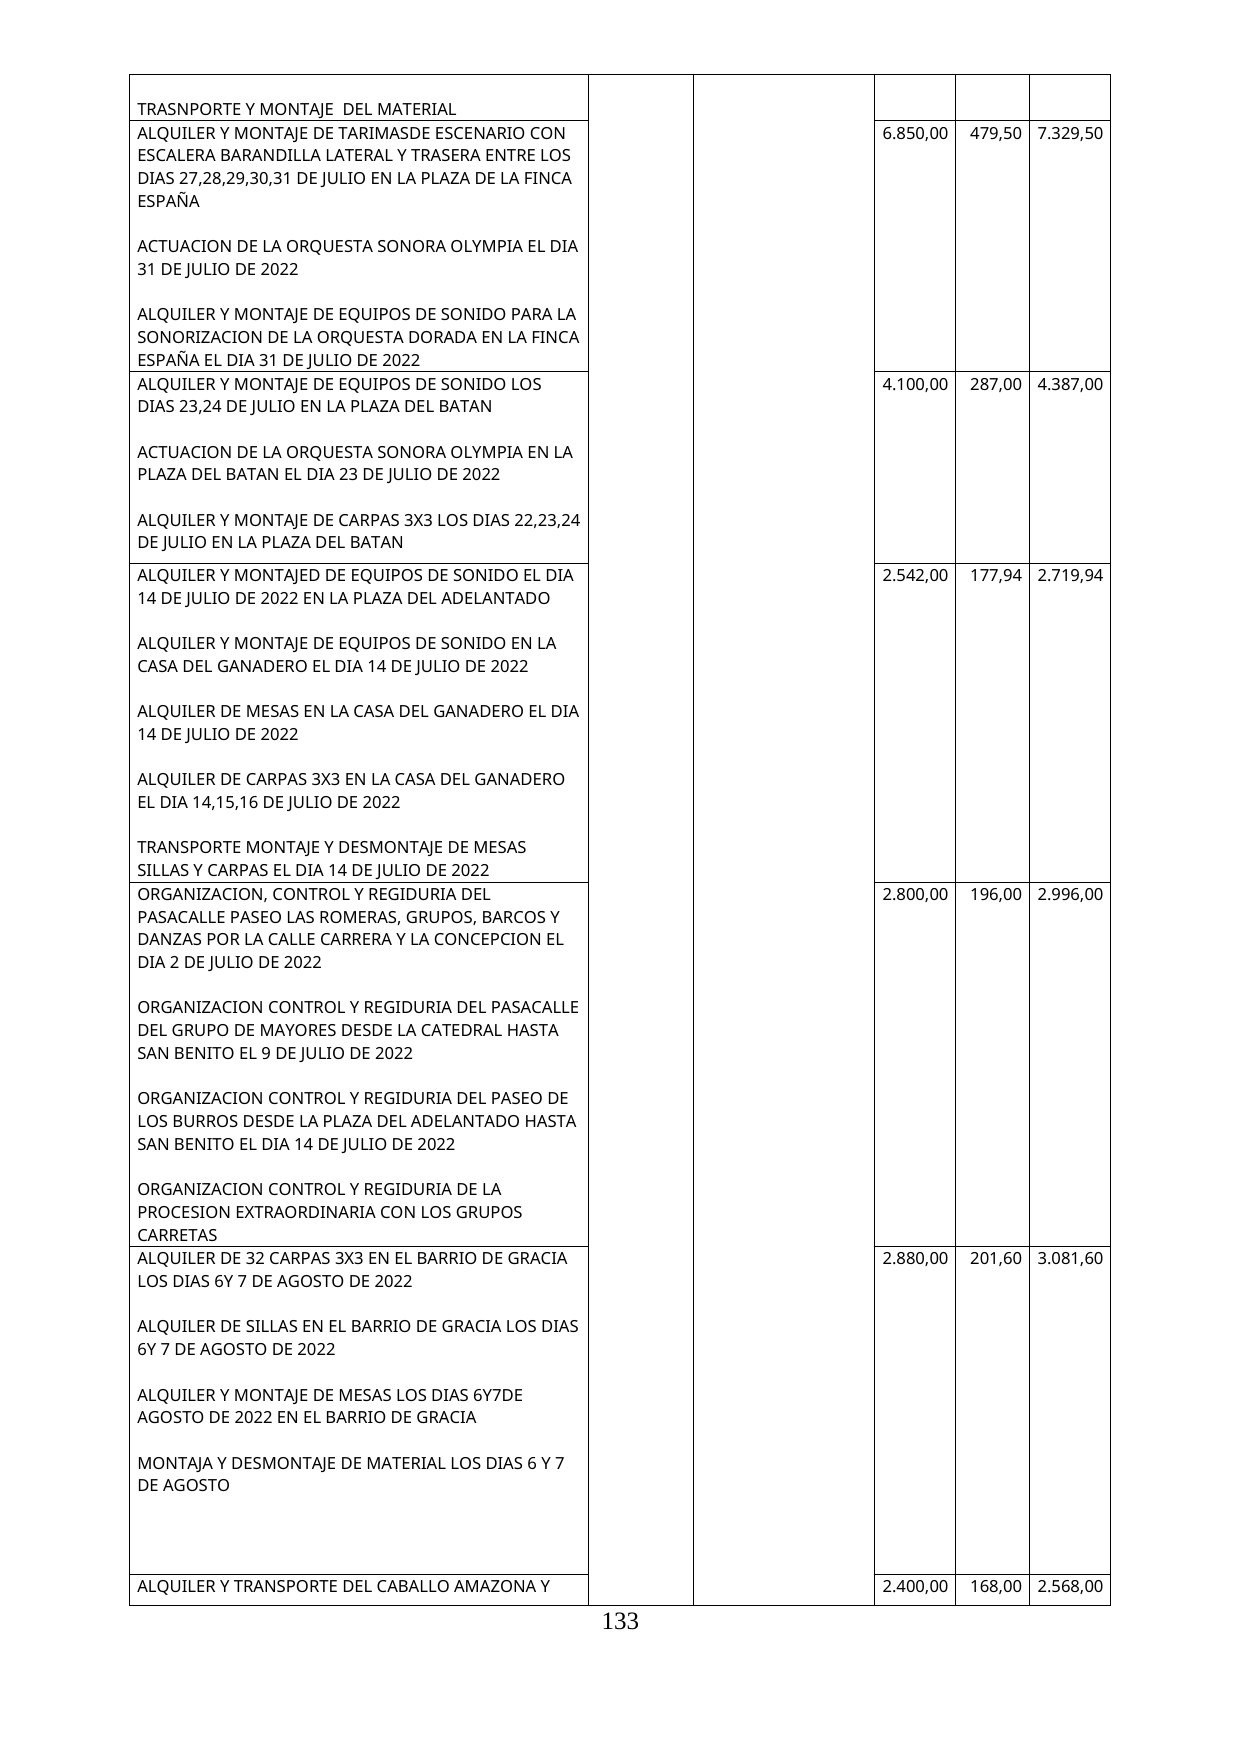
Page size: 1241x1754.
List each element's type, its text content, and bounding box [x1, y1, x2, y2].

table_cell ALQUILER Y TRANSPORTE DEL CABALLO AMAZONA Y [130, 1575, 588, 1605]
table_cell 168,00 [956, 1575, 1029, 1605]
table_cell 2.880,00 [875, 1247, 955, 1574]
table_cell 2.996,00 [1030, 883, 1110, 1246]
table_cell 479,50 [956, 121, 1029, 371]
table_cell 287,00 [956, 372, 1029, 563]
table_cell ALQUILER Y MONTAJE DE TARIMASDE ESCENARIO CON ESCALERA BARANDILLA LATERAL Y TRASERA ENTRE LOS DIAS 27,28,29,30,31 DE JULIO EN LA PLAZA DE LA FINCA ESPAÑA ACTUACION DE LA ORQUESTA SONORA OLYMPIA EL DIA 31 DE JULIO DE 2022 ALQUILER Y MONTAJE DE EQUIPOS DE SONIDO PARA LA SONORIZACION DE LA ORQUESTA DORADA EN LA FINCA ESPAÑA EL DIA 31 DE JULIO DE 2022 [130, 121, 588, 371]
table_cell 2.568,00 [1030, 1575, 1110, 1605]
table_cell [1030, 75, 1110, 120]
table_cell 196,00 [956, 883, 1029, 1246]
table_cell TRASNPORTE Y MONTAJE DEL MATERIAL [130, 75, 588, 120]
table_cell 3.081,60 [1030, 1247, 1110, 1574]
table_cell ALQUILER Y MONTAJE DE EQUIPOS DE SONIDO LOS DIAS 23,24 DE JULIO EN LA PLAZA DEL BATAN ACTUACION DE LA ORQUESTA SONORA OLYMPIA EN LA PLAZA DEL BATAN EL DIA 23 DE JULIO DE 2022 ALQUILER Y MONTAJE DE CARPAS 3X3 LOS DIAS 22,23,24 DE JULIO EN LA PLAZA DEL BATAN [130, 372, 588, 563]
table_cell 4.100,00 [875, 372, 955, 563]
table_cell ORGANIZACION, CONTROL Y REGIDURIA DEL PASACALLE PASEO LAS ROMERAS, GRUPOS, BARCOS Y DANZAS POR LA CALLE CARRERA Y LA CONCEPCION EL DIA 2 DE JULIO DE 2022 ORGANIZACION CONTROL Y REGIDURIA DEL PASACALLE DEL GRUPO DE MAYORES DESDE LA CATEDRAL HASTA SAN BENITO EL 9 DE JULIO DE 2022 ORGANIZACION CONTROL Y REGIDURIA DEL PASEO DE LOS BURROS DESDE LA PLAZA DEL ADELANTADO HASTA SAN BENITO EL DIA 14 DE JULIO DE 2022 ORGANIZACION CONTROL Y REGIDURIA DE LA PROCESION EXTRAORDINARIA CON LOS GRUPOS CARRETAS [130, 883, 588, 1246]
table_cell [875, 75, 955, 120]
table_cell 177,94 [956, 564, 1029, 882]
table_cell [956, 75, 1029, 120]
table_cell 201,60 [956, 1247, 1029, 1574]
table_cell 2.400,00 [875, 1575, 955, 1605]
table_cell 2.542,00 [875, 564, 955, 882]
table_cell 2.800,00 [875, 883, 955, 1246]
table_cell 7.329,50 [1030, 121, 1110, 371]
table_cell [694, 75, 874, 1605]
table_cell 4.387,00 [1030, 372, 1110, 563]
table_cell ALQUILER DE 32 CARPAS 3X3 EN EL BARRIO DE GRACIA LOS DIAS 6Y 7 DE AGOSTO DE 2022 ALQUILER DE SILLAS EN EL BARRIO DE GRACIA LOS DIAS 6Y 7 DE AGOSTO DE 2022 ALQUILER Y MONTAJE DE MESAS LOS DIAS 6Y7DE AGOSTO DE 2022 EN EL BARRIO DE GRACIA MONTAJA Y DESMONTAJE DE MATERIAL LOS DIAS 6 Y 7 DE AGOSTO [130, 1247, 588, 1574]
table_cell ALQUILER Y MONTAJED DE EQUIPOS DE SONIDO EL DIA 14 DE JULIO DE 2022 EN LA PLAZA DEL ADELANTADO ALQUILER Y MONTAJE DE EQUIPOS DE SONIDO EN LA CASA DEL GANADERO EL DIA 14 DE JULIO DE 2022 ALQUILER DE MESAS EN LA CASA DEL GANADERO EL DIA 14 DE JULIO DE 2022 ALQUILER DE CARPAS 3X3 EN LA CASA DEL GANADERO EL DIA 14,15,16 DE JULIO DE 2022 TRANSPORTE MONTAJE Y DESMONTAJE DE MESAS SILLAS Y CARPAS EL DIA 14 DE JULIO DE 2022 [130, 564, 588, 882]
table_cell 6.850,00 [875, 121, 955, 371]
table_cell [589, 75, 693, 1605]
table_cell 2.719,94 [1030, 564, 1110, 882]
